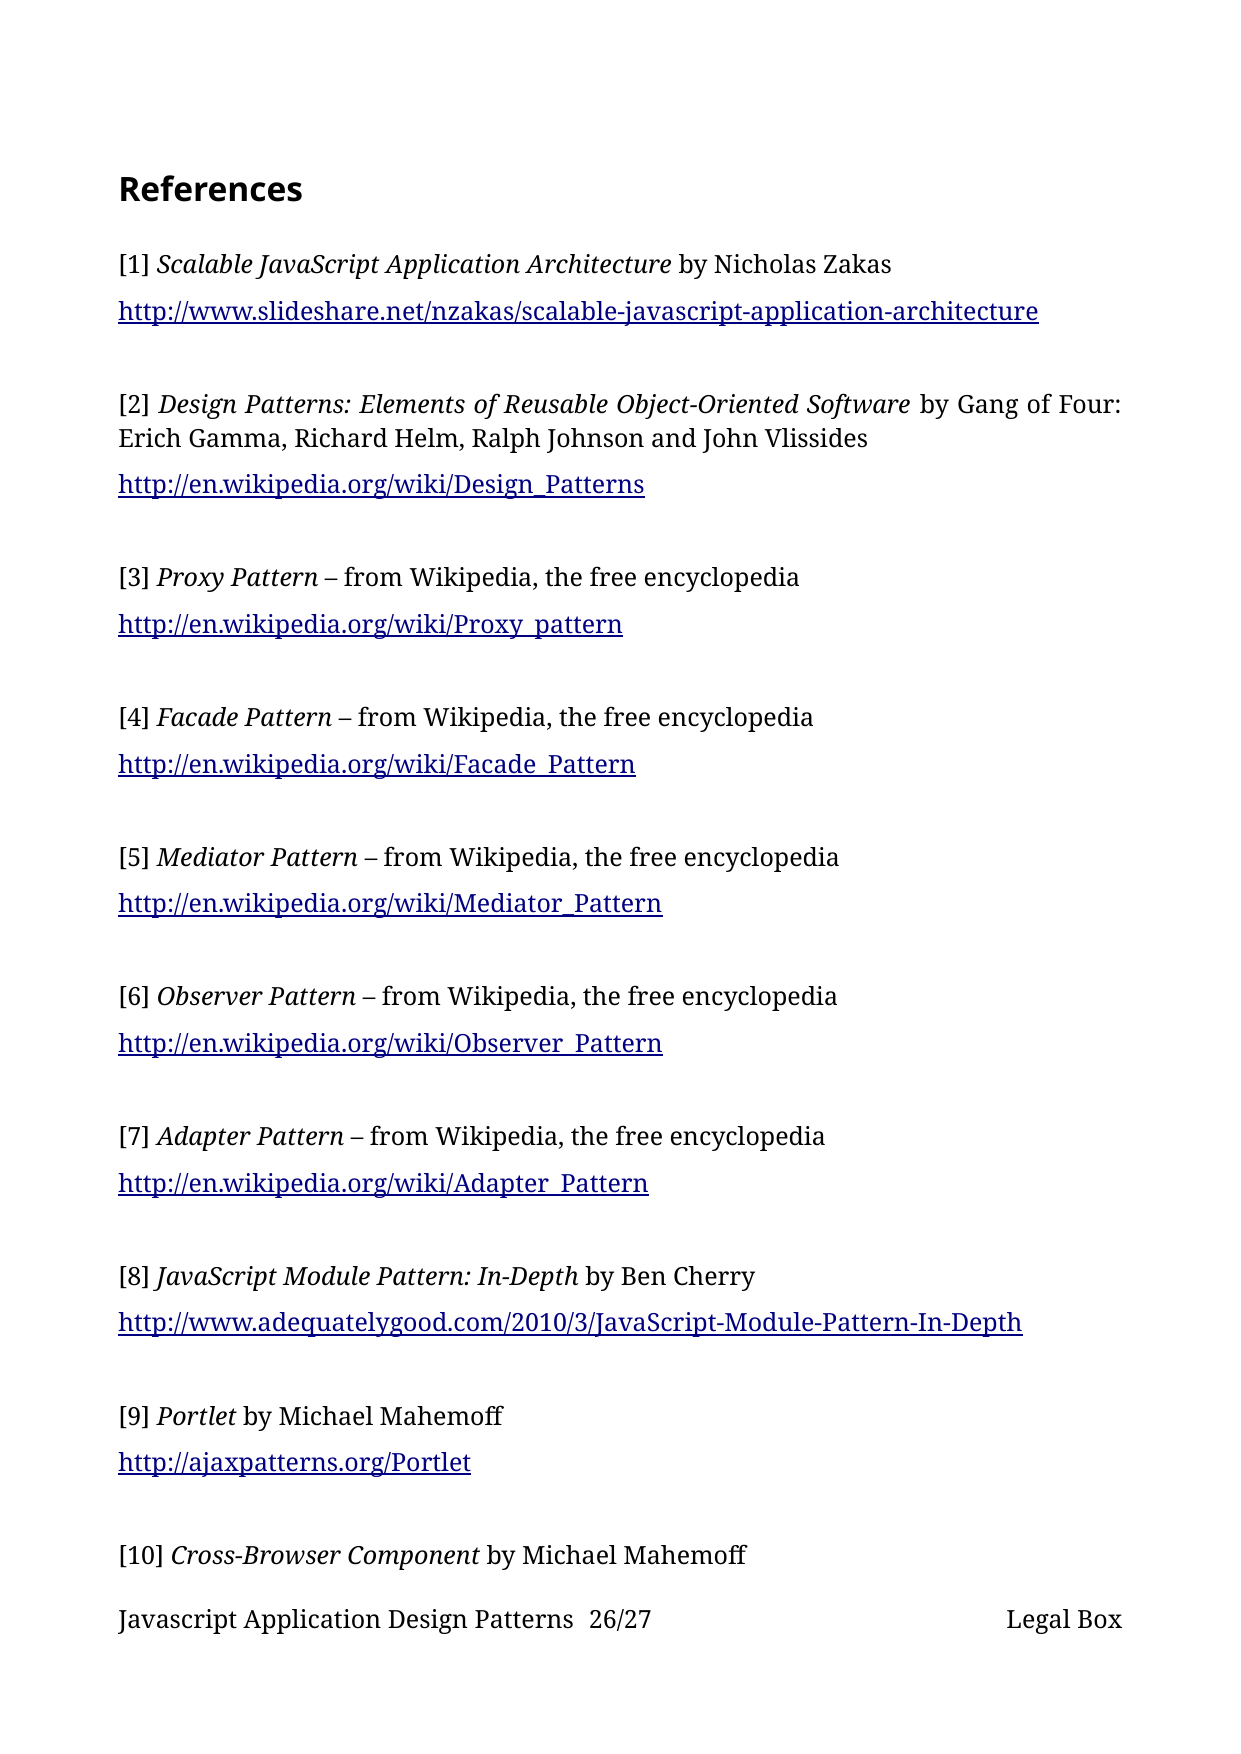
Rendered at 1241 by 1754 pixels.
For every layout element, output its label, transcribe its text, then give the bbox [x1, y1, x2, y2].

text http://en.wikipedia.org/wiki/Design_Patterns [118, 467, 1122, 501]
subtitle References [118, 165, 1122, 211]
text http://ajaxpatterns.org/Portlet [118, 1445, 1122, 1479]
text http://www.adequatelygood.com/2010/3/JavaScript-Module-Pattern-In-Depth [118, 1305, 1122, 1339]
text http://en.wikipedia.org/wiki/Mediator_Pattern [118, 886, 1122, 920]
text [6] Observer Pattern – from Wikipedia, the free encyclopedia [118, 979, 1122, 1013]
text http://en.wikipedia.org/wiki/Facade_Pattern [118, 746, 1122, 780]
text http://www.slideshare.net/nzakas/scalable-javascript-application-architecture [118, 293, 1122, 327]
text http://en.wikipedia.org/wiki/Observer_Pattern [118, 1026, 1122, 1060]
text [2] Design Patterns: Elements of Reusable Object-Oriented Software by Gang of Four: Erich Gamma, Richard Helm, Ralph Johnson and John Vlissides [118, 386, 1122, 454]
text [5] Mediator Pattern – from Wikipedia, the free encyclopedia [118, 839, 1122, 873]
text [8] JavaScript Module Pattern: In-Depth by Ben Cherry [118, 1258, 1122, 1292]
text [9] Portlet by Michael Mahemoff [118, 1398, 1122, 1432]
text [10] Cross-Browser Component by Michael Mahemoff [118, 1538, 1122, 1572]
text [7] Adapter Pattern – from Wikipedia, the free encyclopedia [118, 1119, 1122, 1153]
text [3] Proxy Pattern – from Wikipedia, the free encyclopedia [118, 560, 1122, 594]
text http://en.wikipedia.org/wiki/Adapter_Pattern [118, 1165, 1122, 1199]
text [4] Facade Pattern – from Wikipedia, the free encyclopedia [118, 700, 1122, 734]
text [1] Scalable JavaScript Application Architecture by Nicholas Zakas [118, 247, 1122, 281]
text http://en.wikipedia.org/wiki/Proxy_pattern [118, 607, 1122, 641]
